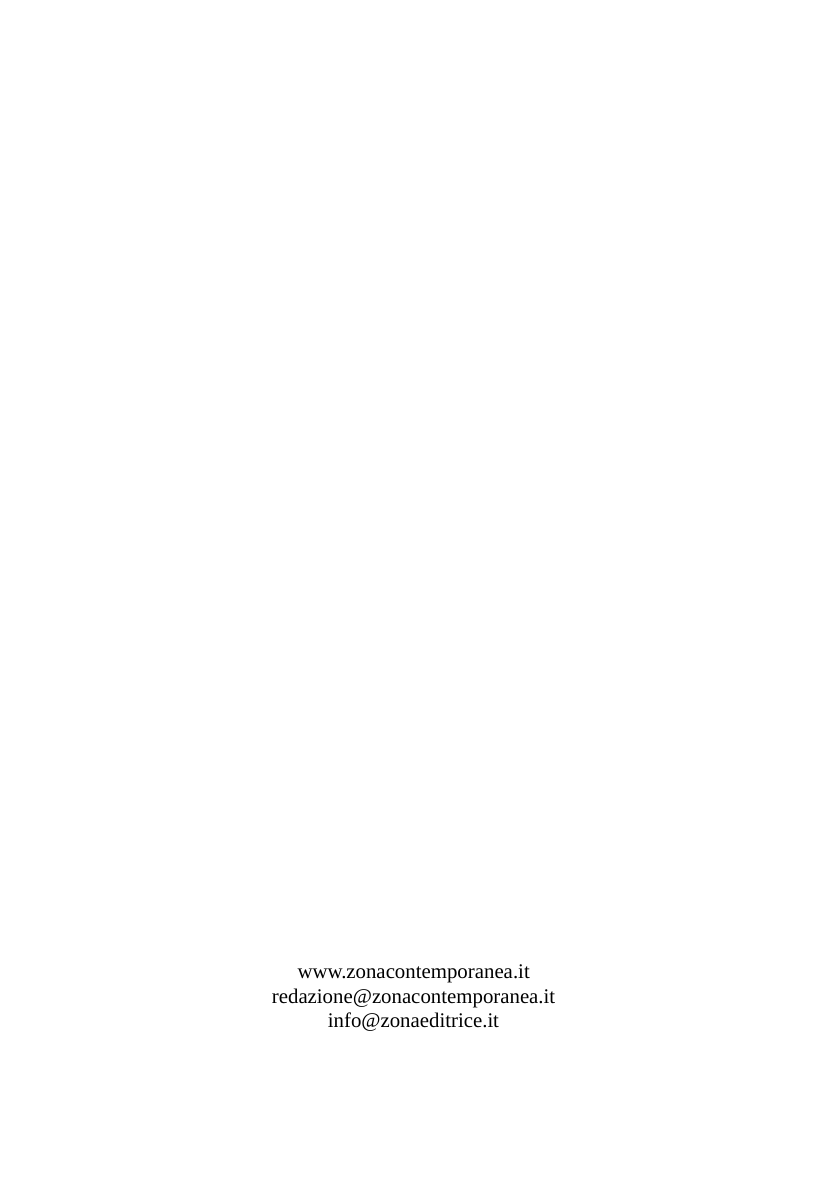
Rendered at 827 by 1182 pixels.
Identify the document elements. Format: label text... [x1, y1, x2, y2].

text www.zonacontemporanea.it [88, 959, 738, 983]
text redazione@zonacontemporanea.it [88, 983, 738, 1008]
text info@zonaeditrice.it [88, 1008, 738, 1032]
